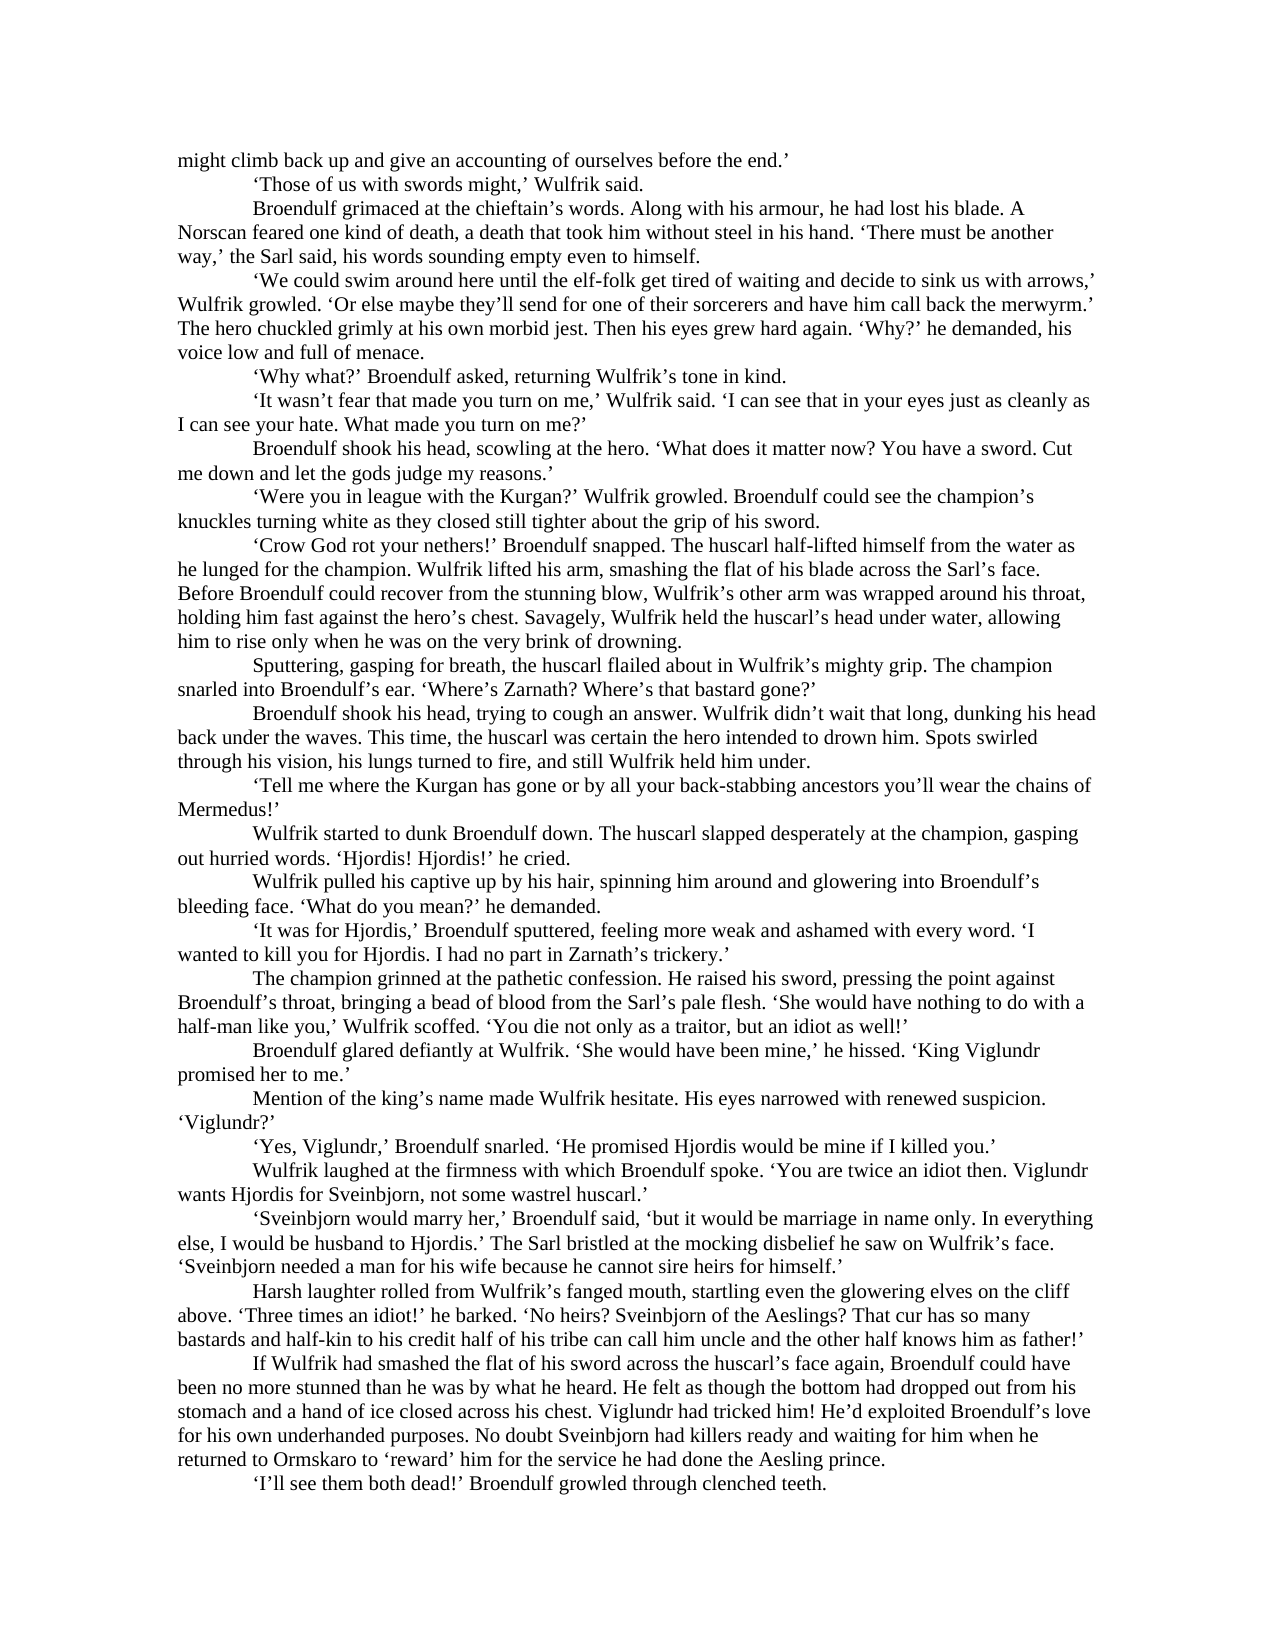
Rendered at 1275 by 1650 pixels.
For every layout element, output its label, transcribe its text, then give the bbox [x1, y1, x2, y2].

text Broendulf shook his head, trying to cough an answer. Wulfrik didn’t wait that long, dunking his head back under the waves. This time, the huscarl was certain the hero intended to drown him. Spots swirled through his vision, his lungs turned to fire, and still Wulfrik held him under. [177, 701, 1098, 773]
text Broendulf glared defiantly at Wulfrik. ‘She would have been mine,’ he hissed. ‘King Viglundr promised her to me.’ [177, 1038, 1098, 1086]
text ‘I’ll see them both dead!’ Broendulf growled through clenched teeth. [177, 1471, 1098, 1495]
text might climb back up and give an accounting of ourselves before the end.’ [177, 148, 1098, 172]
text Broendulf shook his head, scowling at the hero. ‘What does it matter now? You have a sword. Cut me down and let the gods judge my reasons.’ [177, 436, 1098, 484]
text Wulfrik laughed at the firmness with which Broendulf spoke. ‘You are twice an idiot then. Viglundr wants Hjordis for Sveinbjorn, not some wastrel huscarl.’ [177, 1158, 1098, 1206]
text If Wulfrik had smashed the flat of his sword across the huscarl’s face again, Broendulf could have been no more stunned than he was by what he heard. He felt as though the bottom had dropped out from his stomach and a hand of ice closed across his chest. Viglundr had tricked him! He’d exploited Broendulf’s love for his own underhanded purposes. No doubt Sveinbjorn had killers ready and waiting for him when he returned to Ormskaro to ‘reward’ him for the service he had done the Aesling prince. [177, 1351, 1098, 1471]
text ‘Those of us with swords might,’ Wulfrik said. [177, 172, 1098, 196]
text ‘Why what?’ Broendulf asked, returning Wulfrik’s tone in kind. [177, 364, 1098, 388]
text Wulfrik started to dunk Broendulf down. The huscarl slapped desperately at the champion, gasping out hurried words. ‘Hjordis! Hjordis!’ he cried. [177, 821, 1098, 869]
text Mention of the king’s name made Wulfrik hesitate. His eyes narrowed with renewed suspicion. ‘Viglundr?’ [177, 1086, 1098, 1134]
text Sputtering, gasping for breath, the huscarl flailed about in Wulfrik’s mighty grip. The champion snarled into Broendulf’s ear. ‘Where’s Zarnath? Where’s that bastard gone?’ [177, 653, 1098, 701]
text The champion grinned at the pathetic confession. He raised his sword, pressing the point against Broendulf’s throat, bringing a bead of blood from the Sarl’s pale flesh. ‘She would have nothing to do with a half-man like you,’ Wulfrik scoffed. ‘You die not only as a traitor, but an idiot as well!’ [177, 966, 1098, 1038]
text ‘Yes, Viglundr,’ Broendulf snarled. ‘He promised Hjordis would be mine if I killed you.’ [177, 1134, 1098, 1158]
text ‘We could swim around here until the elf-folk get tired of waiting and decide to sink us with arrows,’ Wulfrik growled. ‘Or else maybe they’ll send for one of their sorcerers and have him call back the merwyrm.’ The hero chuckled grimly at his own morbid jest. Then his eyes grew hard again. ‘Why?’ he demanded, his voice low and full of menace. [177, 268, 1098, 364]
text ‘Sveinbjorn would marry her,’ Broendulf said, ‘but it would be marriage in name only. In everything else, I would be husband to Hjordis.’ The Sarl bristled at the mocking disbelief he saw on Wulfrik’s face. ‘Sveinbjorn needed a man for his wife because he cannot sire heirs for himself.’ [177, 1206, 1098, 1278]
text ‘Crow God rot your nethers!’ Broendulf snapped. The huscarl half-lifted himself from the water as he lunged for the champion. Wulfrik lifted his arm, smashing the flat of his blade across the Sarl’s face. Before Broendulf could recover from the stunning blow, Wulfrik’s other arm was wrapped around his throat, holding him fast against the hero’s chest. Savagely, Wulfrik held the huscarl’s head under water, allowing him to rise only when he was on the very brink of drowning. [177, 533, 1098, 653]
text Harsh laughter rolled from Wulfrik’s fanged mouth, startling even the glowering elves on the cliff above. ‘Three times an idiot!’ he barked. ‘No heirs? Sveinbjorn of the Aeslings? That cur has so many bastards and half-kin to his credit half of his tribe can call him uncle and the other half knows him as father!’ [177, 1278, 1098, 1351]
text Wulfrik pulled his captive up by his hair, spinning him around and glowering into Broendulf’s bleeding face. ‘What do you mean?’ he demanded. [177, 869, 1098, 918]
text Broendulf grimaced at the chieftain’s words. Along with his armour, he had lost his blade. A Norscan feared one kind of death, a death that took him without steel in his hand. ‘There must be another way,’ the Sarl said, his words sounding empty even to himself. [177, 196, 1098, 268]
text ‘It wasn’t fear that made you turn on me,’ Wulfrik said. ‘I can see that in your eyes just as cleanly as I can see your hate. What made you turn on me?’ [177, 388, 1098, 436]
text ‘It was for Hjordis,’ Broendulf sputtered, feeling more weak and ashamed with every word. ‘I wanted to kill you for Hjordis. I had no part in Zarnath’s trickery.’ [177, 918, 1098, 966]
text ‘Tell me where the Kurgan has gone or by all your back-stabbing ancestors you’ll wear the chains of Mermedus!’ [177, 773, 1098, 821]
text ‘Were you in league with the Kurgan?’ Wulfrik growled. Broendulf could see the champion’s knuckles turning white as they closed still tighter about the grip of his sword. [177, 484, 1098, 533]
